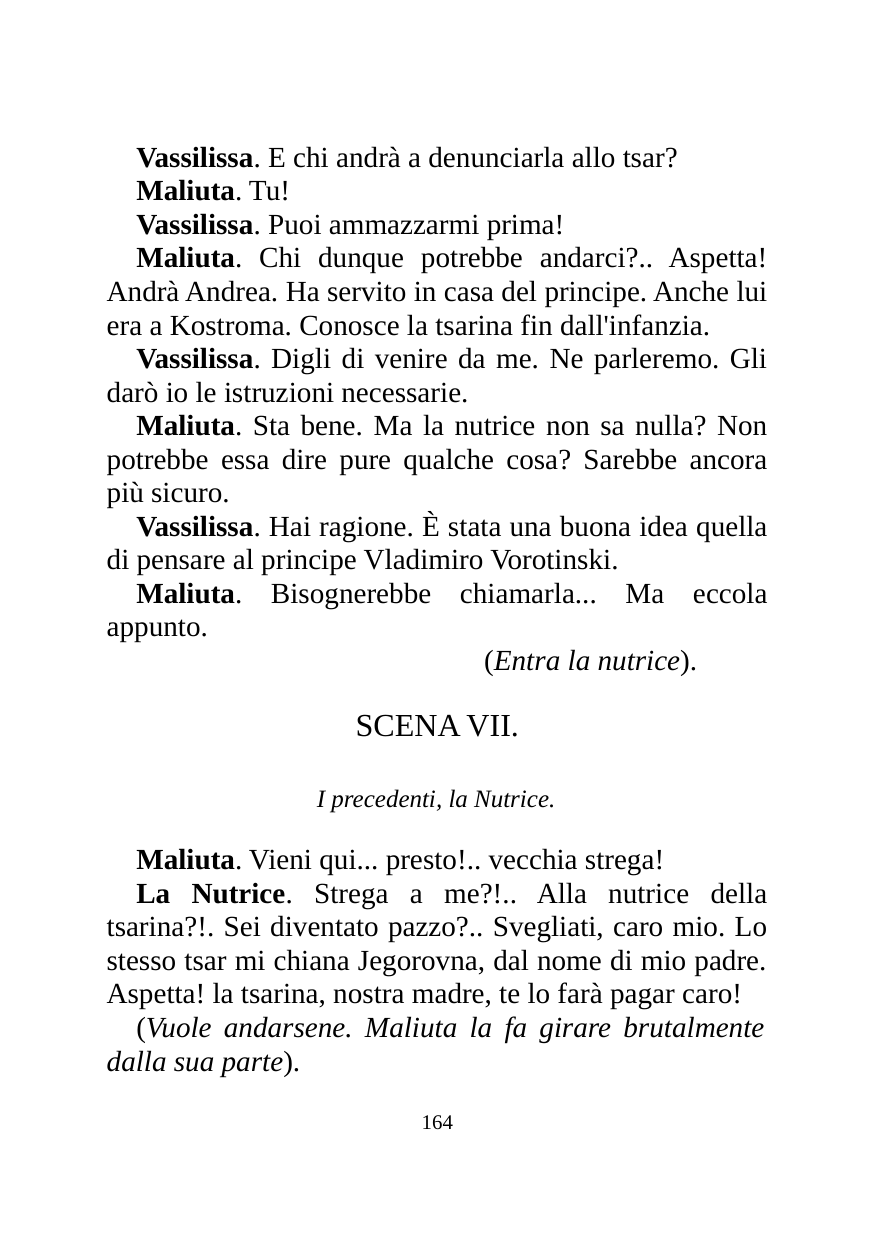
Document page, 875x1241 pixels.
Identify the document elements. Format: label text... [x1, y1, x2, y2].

text (Entra la nutrice). [106, 643, 697, 677]
text Vassilissa. E chi andrà a denunciarla allo tsar? [106, 140, 768, 173]
text La Nutrice. Strega a me?!.. Alla nutrice della tsarina?!. Sei diventato pazzo?.. Svegliati, caro mio. Lo stesso tsar mi chiana Jegorovna, dal nome di mio padre. Aspetta! la tsarina, nostra madre, te lo farà pagar caro! [106, 876, 768, 1010]
text Maliuta. Sta bene. Ma la nutrice non sa nulla? Non potrebbe essa dire pure qualche cosa? Sarebbe ancora più sicuro. [106, 408, 768, 509]
text Maliuta. Bisognerebbe chiamarla... Ma eccola appunto. [106, 576, 768, 643]
text Vassilissa. Hai ragione. È stata una buona idea quella di pensare al principe Vladimiro Vorotinski. [106, 509, 768, 576]
subtitle I precedenti, la Nutrice. [106, 784, 768, 813]
text Maliuta. Chi dunque potrebbe andarci?.. Aspetta! Andrà Andrea. Ha servito in casa del principe. Anche lui era a Kostroma. Conosce la tsarina fin dall'infanzia. [106, 241, 768, 341]
text Maliuta. Tu! [106, 173, 768, 207]
text Vassilissa. Puoi ammazzarmi prima! [106, 207, 768, 241]
text Maliuta. Vieni qui... presto!.. vecchia strega! [106, 842, 768, 876]
text (Vuole andarsene. Maliuta la fa girare brutalmente dalla sua parte). [106, 1010, 768, 1077]
subtitle SCENA VII. [106, 706, 768, 743]
text Vassilissa. Digli di venire da me. Ne parleremo. Gli darò io le istruzioni necessarie. [106, 341, 768, 408]
